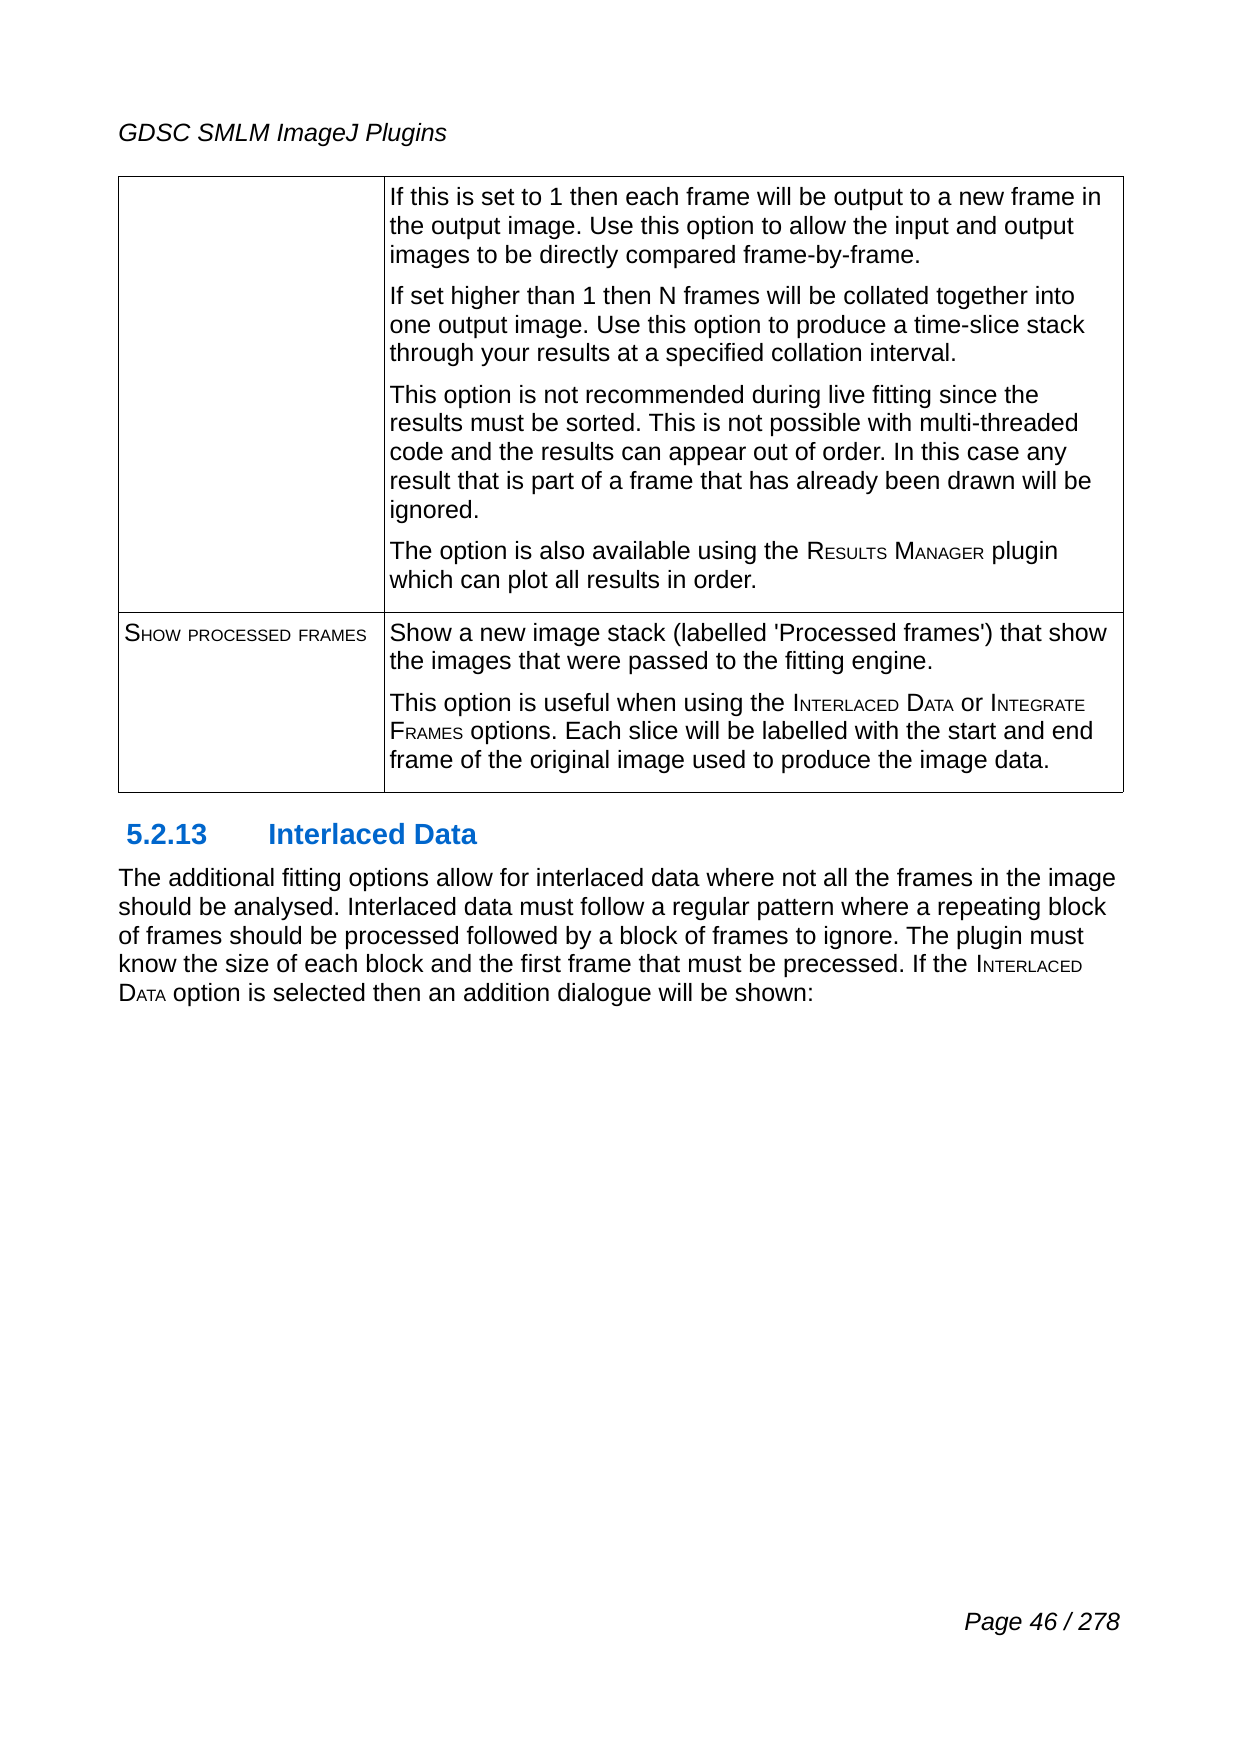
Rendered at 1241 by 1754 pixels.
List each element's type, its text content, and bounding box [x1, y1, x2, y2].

table_cell Show processed frames [119, 613, 384, 792]
table_cell [119, 177, 384, 612]
table_cell Show a new image stack (labelled 'Processed frames') that show the images that were passed to the fitting engine. This option is useful when using the Interlaced Data or Integrate Frames options. Each slice will be labelled with the start and end frame of the original image used to produce the image data. [385, 613, 1123, 792]
text The additional fitting options allow for interlaced data where not all the frames in the image should be analysed. Interlaced data must follow a regular pattern where a repeating block of frames should be processed followed by a block of frames to ignore. The plugin must know the size of each block and the first frame that must be precessed. If the Interlaced Data option is selected then an addition dialogue will be shown: [118, 863, 1122, 1007]
subtitle Interlaced Data [118, 817, 1122, 851]
table_cell If this is set to 1 then each frame will be output to a new frame in the output image. Use this option to allow the input and output images to be directly compared frame-by-frame. If set higher than 1 then N frames will be collated together into one output image. Use this option to produce a time-slice stack through your results at a specified collation interval. This option is not recommended during live fitting since the results must be sorted. This is not possible with multi-threaded code and the results can appear out of order. In this case any result that is part of a frame that has already been drawn will be ignored. The option is also available using the Results Manager plugin which can plot all results in order. [385, 177, 1123, 612]
